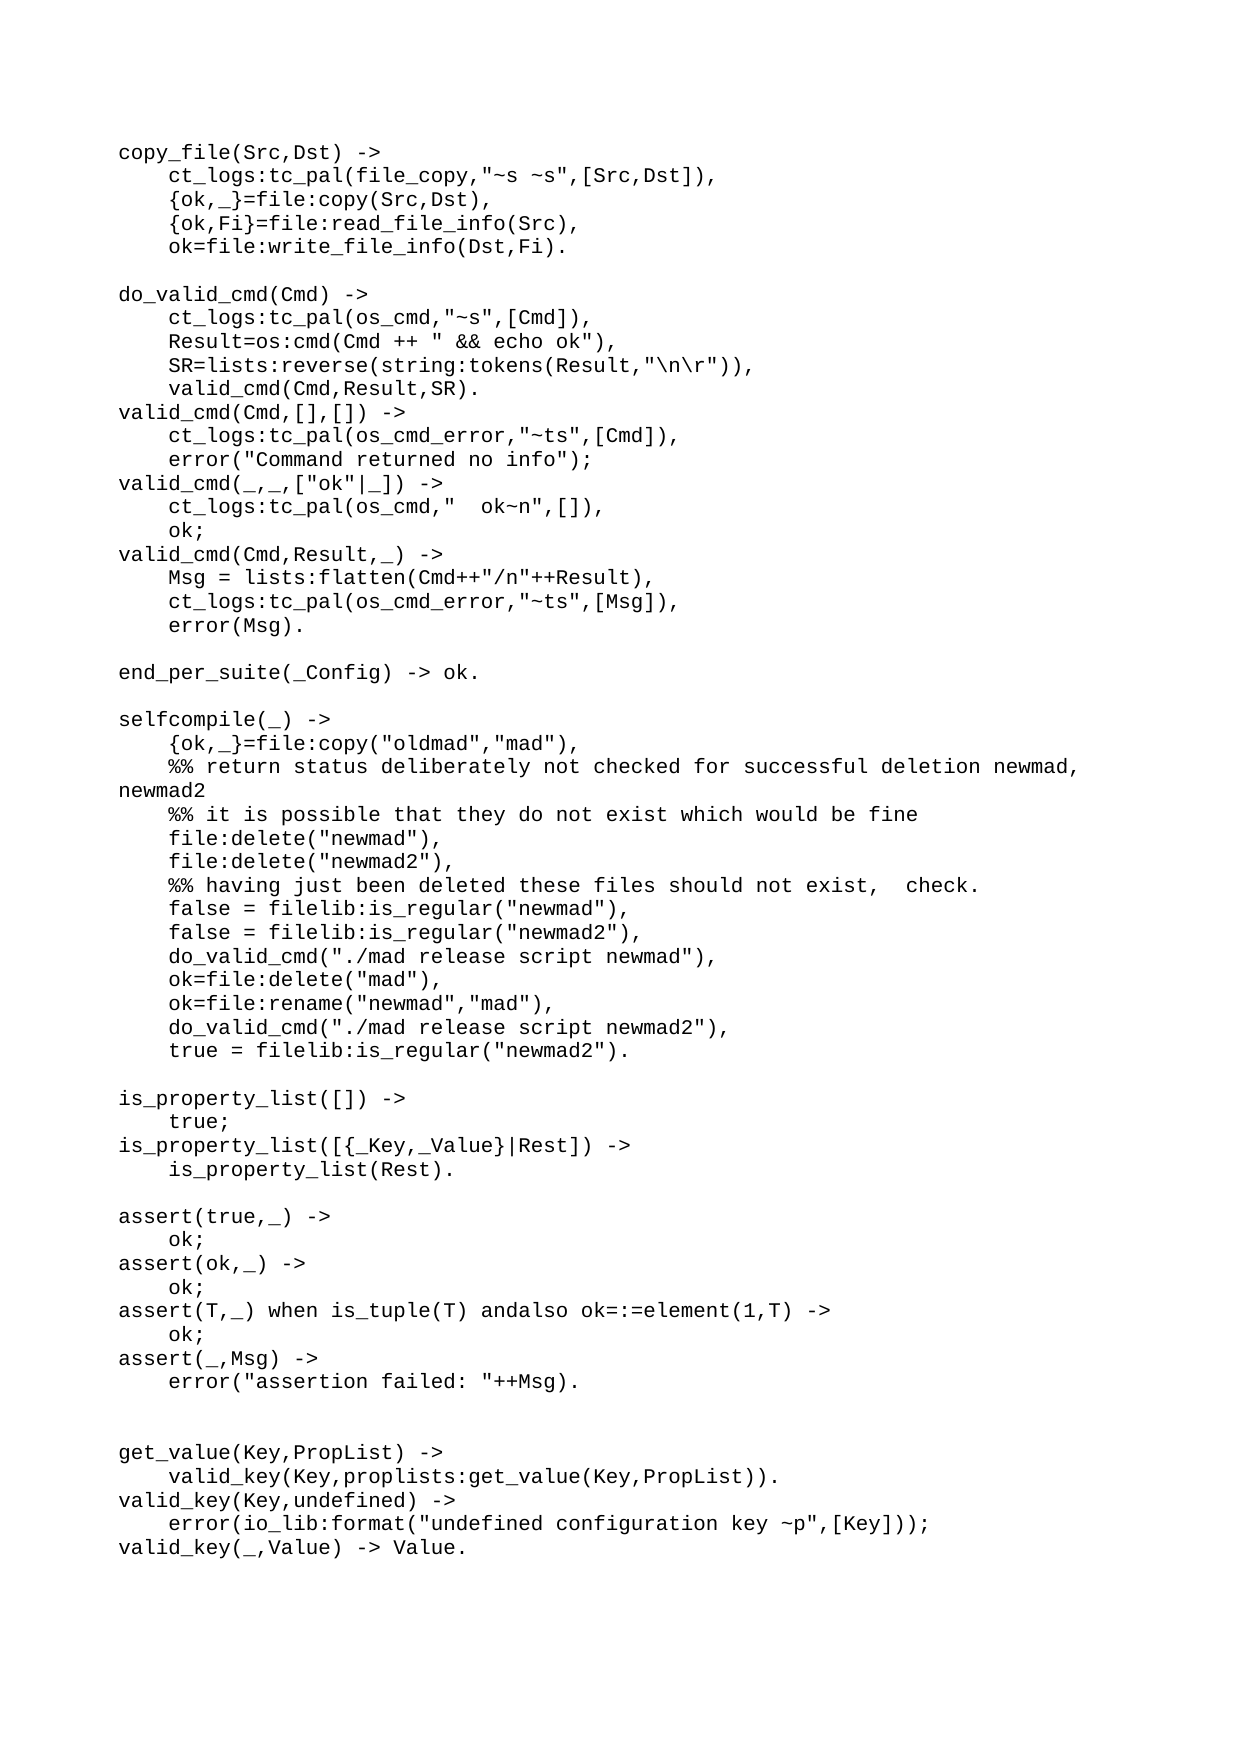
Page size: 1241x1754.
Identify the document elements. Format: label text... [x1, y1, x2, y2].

text ok; [118, 1277, 1122, 1300]
text assert(T,_) when is_tuple(T) andalso ok=:=element(1,T) -> [118, 1300, 1122, 1324]
text is_property_list(Rest). [118, 1158, 1122, 1182]
text {ok,Fi}=file:read_file_info(Src), [118, 213, 1122, 236]
text valid_cmd(Cmd,Result,_) -> [118, 544, 1122, 567]
text ok; [118, 520, 1122, 544]
text SR=lists:reverse(string:tokens(Result,"\n\r")), [118, 354, 1122, 378]
text true; [118, 1111, 1122, 1135]
text ok=file:rename("newmad","mad"), [118, 993, 1122, 1017]
text {ok,_}=file:copy("oldmad","mad"), [118, 733, 1122, 757]
text ok; [118, 1229, 1122, 1253]
text error("assertion failed: "++Msg). [118, 1371, 1122, 1395]
text false = filelib:is_regular("newmad2"), [118, 922, 1122, 946]
text copy_file(Src,Dst) -> [118, 142, 1122, 165]
text ok; [118, 1324, 1122, 1348]
text Result=os:cmd(Cmd ++ " && echo ok"), [118, 331, 1122, 354]
text file:delete("newmad"), [118, 827, 1122, 851]
text Msg = lists:flatten(Cmd++"/n"++Result), [118, 567, 1122, 591]
text true = filelib:is_regular("newmad2"). [118, 1040, 1122, 1064]
text valid_cmd(Cmd,[],[]) -> [118, 402, 1122, 426]
text valid_cmd(_,_,["ok"|_]) -> [118, 473, 1122, 496]
text get_value(Key,PropList) -> [118, 1442, 1122, 1466]
text do_valid_cmd("./mad release script newmad2"), [118, 1017, 1122, 1040]
text is_property_list([{_Key,_Value}|Rest]) -> [118, 1135, 1122, 1158]
text ok=file:delete("mad"), [118, 969, 1122, 993]
text assert(true,_) -> [118, 1206, 1122, 1229]
text is_property_list([]) -> [118, 1088, 1122, 1111]
text valid_key(Key,undefined) -> [118, 1489, 1122, 1513]
text do_valid_cmd(Cmd) -> [118, 284, 1122, 307]
text valid_cmd(Cmd,Result,SR). [118, 378, 1122, 402]
text valid_key(Key,proplists:get_value(Key,PropList)). [118, 1466, 1122, 1489]
text ct_logs:tc_pal(os_cmd," ok~n",[]), [118, 496, 1122, 520]
text error(io_lib:format("undefined configuration key ~p",[Key])); [118, 1513, 1122, 1537]
text assert(ok,_) -> [118, 1253, 1122, 1277]
text %% it is possible that they do not exist which would be fine [118, 804, 1122, 827]
text error(Msg). [118, 615, 1122, 638]
text assert(_,Msg) -> [118, 1348, 1122, 1371]
text ct_logs:tc_pal(os_cmd_error,"~ts",[Cmd]), [118, 426, 1122, 449]
text false = filelib:is_regular("newmad"), [118, 898, 1122, 922]
text {ok,_}=file:copy(Src,Dst), [118, 189, 1122, 213]
text ok=file:write_file_info(Dst,Fi). [118, 236, 1122, 260]
text ct_logs:tc_pal(file_copy,"~s ~s",[Src,Dst]), [118, 165, 1122, 189]
text file:delete("newmad2"), [118, 851, 1122, 875]
text end_per_suite(_Config) -> ok. [118, 662, 1122, 686]
text do_valid_cmd("./mad release script newmad"), [118, 946, 1122, 969]
text valid_key(_,Value) -> Value. [118, 1537, 1122, 1561]
text ct_logs:tc_pal(os_cmd,"~s",[Cmd]), [118, 307, 1122, 331]
text ct_logs:tc_pal(os_cmd_error,"~ts",[Msg]), [118, 591, 1122, 615]
text selfcompile(_) -> [118, 709, 1122, 733]
text error("Command returned no info"); [118, 449, 1122, 473]
text %% return status deliberately not checked for successful deletion newmad, newmad2 [118, 757, 1122, 804]
text %% having just been deleted these files should not exist, check. [118, 875, 1122, 898]
